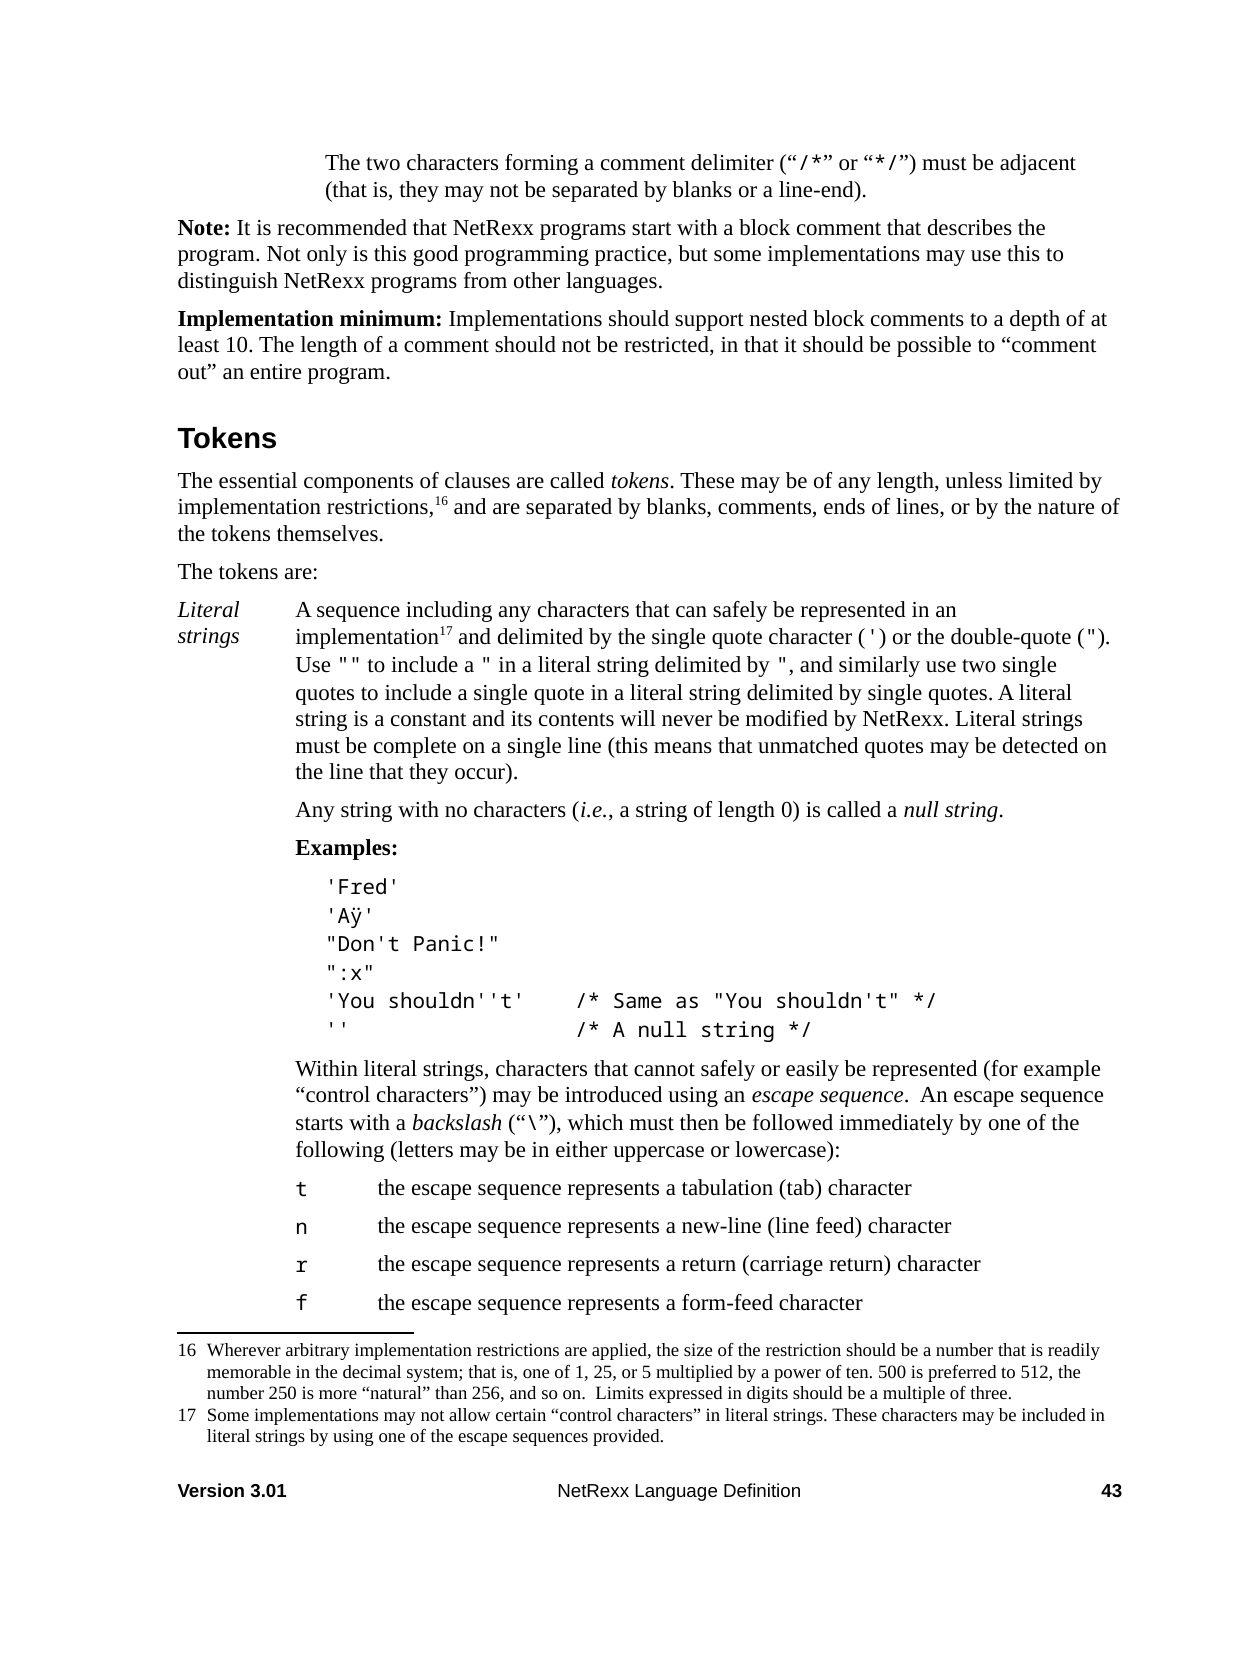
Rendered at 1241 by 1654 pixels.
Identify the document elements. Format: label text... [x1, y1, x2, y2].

text The essential components of clauses are called tokens. These may be of any length, unless limited by implementation restrictions, and are separated by blanks, comments, ends of lines, or by the nature of the tokens themselves. [177, 467, 1122, 546]
table_cell r [295, 1250, 377, 1288]
table_header Literal strings [177, 596, 295, 1317]
table_cell f [295, 1289, 377, 1317]
table_cell the escape sequence represents a new-line (line feed) character [377, 1212, 1116, 1250]
table_cell the escape sequence represents a return (carriage return) character [377, 1250, 1116, 1288]
table_cell The two characters forming a comment delimiter (“/*” or “*/”) must be adjacent (that is, they may not be separated by blanks or a line-end). [325, 148, 1122, 214]
text The tokens are: [177, 558, 1122, 584]
table_header the escape sequence represents a tabulation (tab) character [377, 1174, 1116, 1212]
table_header t [295, 1174, 377, 1212]
table_cell [177, 148, 325, 214]
table_header A sequence including any characters that can safely be represented in an implementation and delimited by the single quote character (') or the double-quote ("). Use "" to include a " in a literal string delimited by ", and similarly use two single quotes to include a single quote in a literal string delimited by single quotes. A literal string is a constant and its contents will never be modified by NetRexx. Literal strings must be complete on a single line (this means that unmatched quotes may be detected on the line that they occur). Any string with no characters (i.e., a string of length 0) is called a null string. Examples: 'Fred' 'Aÿ' "Don't Panic!" ":x" 'You shouldn''t' /* Same as "You shouldn't" */ '' /* A null string */ Within literal strings, characters that cannot safely or easily be represented (for example “control characters”) may be introduced using an escape sequence. An escape sequence starts with a backslash (“\”), which must then be followed immediately by one of the following (letters may be in either uppercase or lowercase): [295, 596, 1122, 1317]
table_cell the escape sequence represents a form-feed character [377, 1289, 1116, 1317]
text Wherever arbitrary implementation restrictions are applied, the size of the restriction should be a number that is readily memorable in the decimal system; that is, one of 1, 25, or 5 multiplied by a power of ten. 500 is preferred to 512, the number 250 is more “natural” than 256, and so on. Limits expressed in digits should be a multiple of three. [177, 1339, 1122, 1404]
table_cell n [295, 1212, 377, 1250]
text Implementation minimum: Implementations should support nested block comments to a depth of at least 10. The length of a comment should not be restricted, in that it should be possible to “comment out” an entire program. [177, 305, 1122, 384]
subtitle Tokens [177, 421, 1122, 454]
text Note: It is recommended that NetRexx programs start with a block comment that describes the program. Not only is this good programming practice, but some implementations may use this to distinguish NetRexx programs from other languages. [177, 214, 1122, 293]
